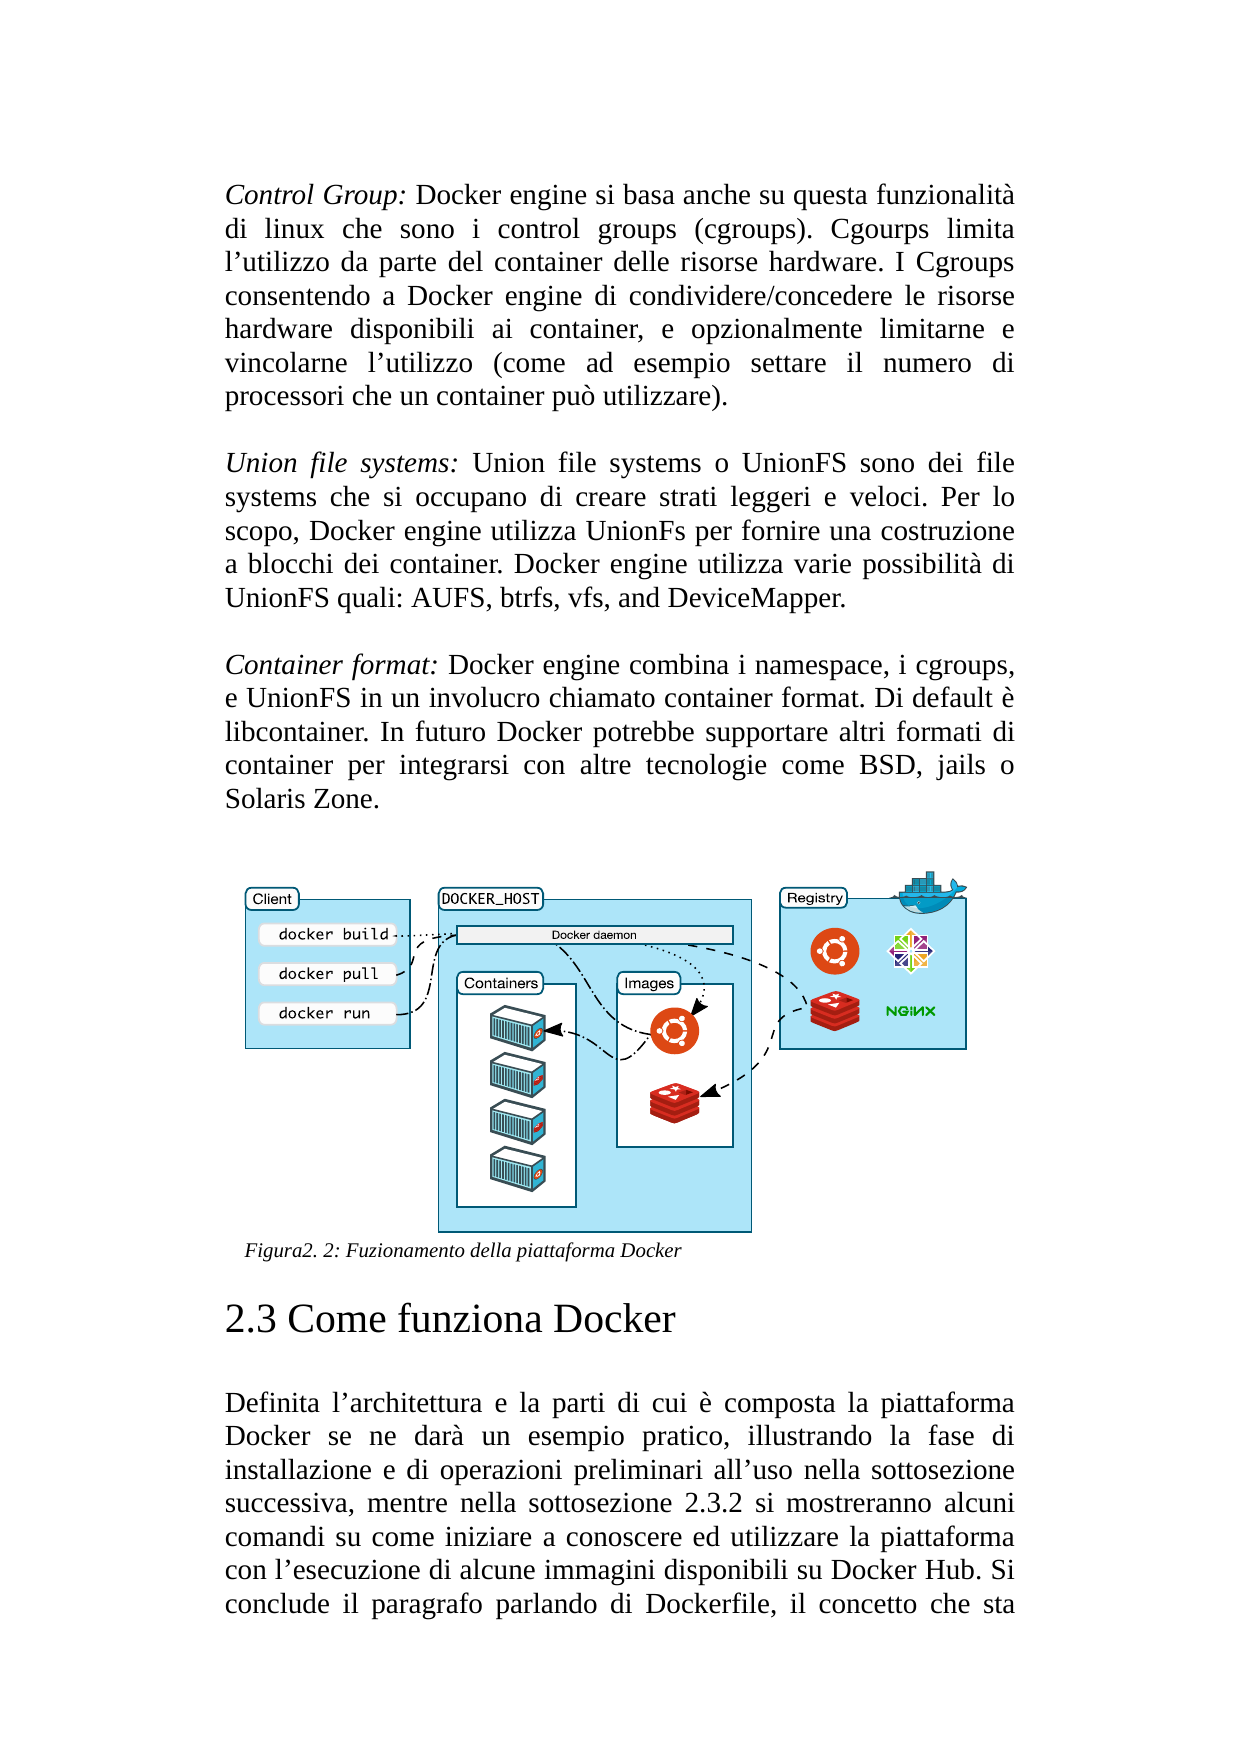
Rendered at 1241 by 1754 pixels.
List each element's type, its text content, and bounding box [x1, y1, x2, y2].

text 2.3 Come funziona Docker [224, 1294, 1016, 1342]
text Union file systems: Union file systems o UnionFS sono dei file systems che si occupano di creare strati leggeri e veloci. Per lo scopo, Docker engine utilizza UnionFs per fornire una costruzione a blocchi dei container. Docker engine utilizza varie possibilità di UnionFS quali: AUFS, btrfs, vfs, and DeviceMapper. [224, 446, 1016, 613]
text Control Group: Docker engine si basa anche su questa funzionalità di linux che sono i control groups (cgroups). Cgourps limita l’utilizzo da parte del container delle risorse hardware. I Cgroups consentendo a Docker engine di condividere/concedere le risorse hardware disponibili ai container, e opzionalmente limitarne e vincolarne l’utilizzo (come ad esempio settare il numero di processori che un container può utilizzare). [224, 177, 1016, 412]
text Figura2. 2: Fuzionamento della piattaforma Docker [244, 871, 967, 1262]
text Container format: Docker engine combina i namespace, i cgroups, e UnionFS in un involucro chiamato container format. Di default è libcontainer. In futuro Docker potrebbe supportare altri formati di container per integrarsi con altre tecnologie come BSD, jails o Solaris Zone. [224, 647, 1016, 814]
text Definita l’architettura e la parti di cui è composta la piattaforma Docker se ne darà un esempio pratico, illustrando la fase di installazione e di operazioni preliminari all’uso nella sottosezione successiva, mentre nella sottosezione 2.3.2 si mostreranno alcuni comandi su come iniziare a conoscere ed utilizzare la piattaforma con l’esecuzione di alcune immagini disponibili su Docker Hub. Si conclude il paragrafo parlando di Dockerfile, il concetto che sta [224, 1385, 1016, 1619]
